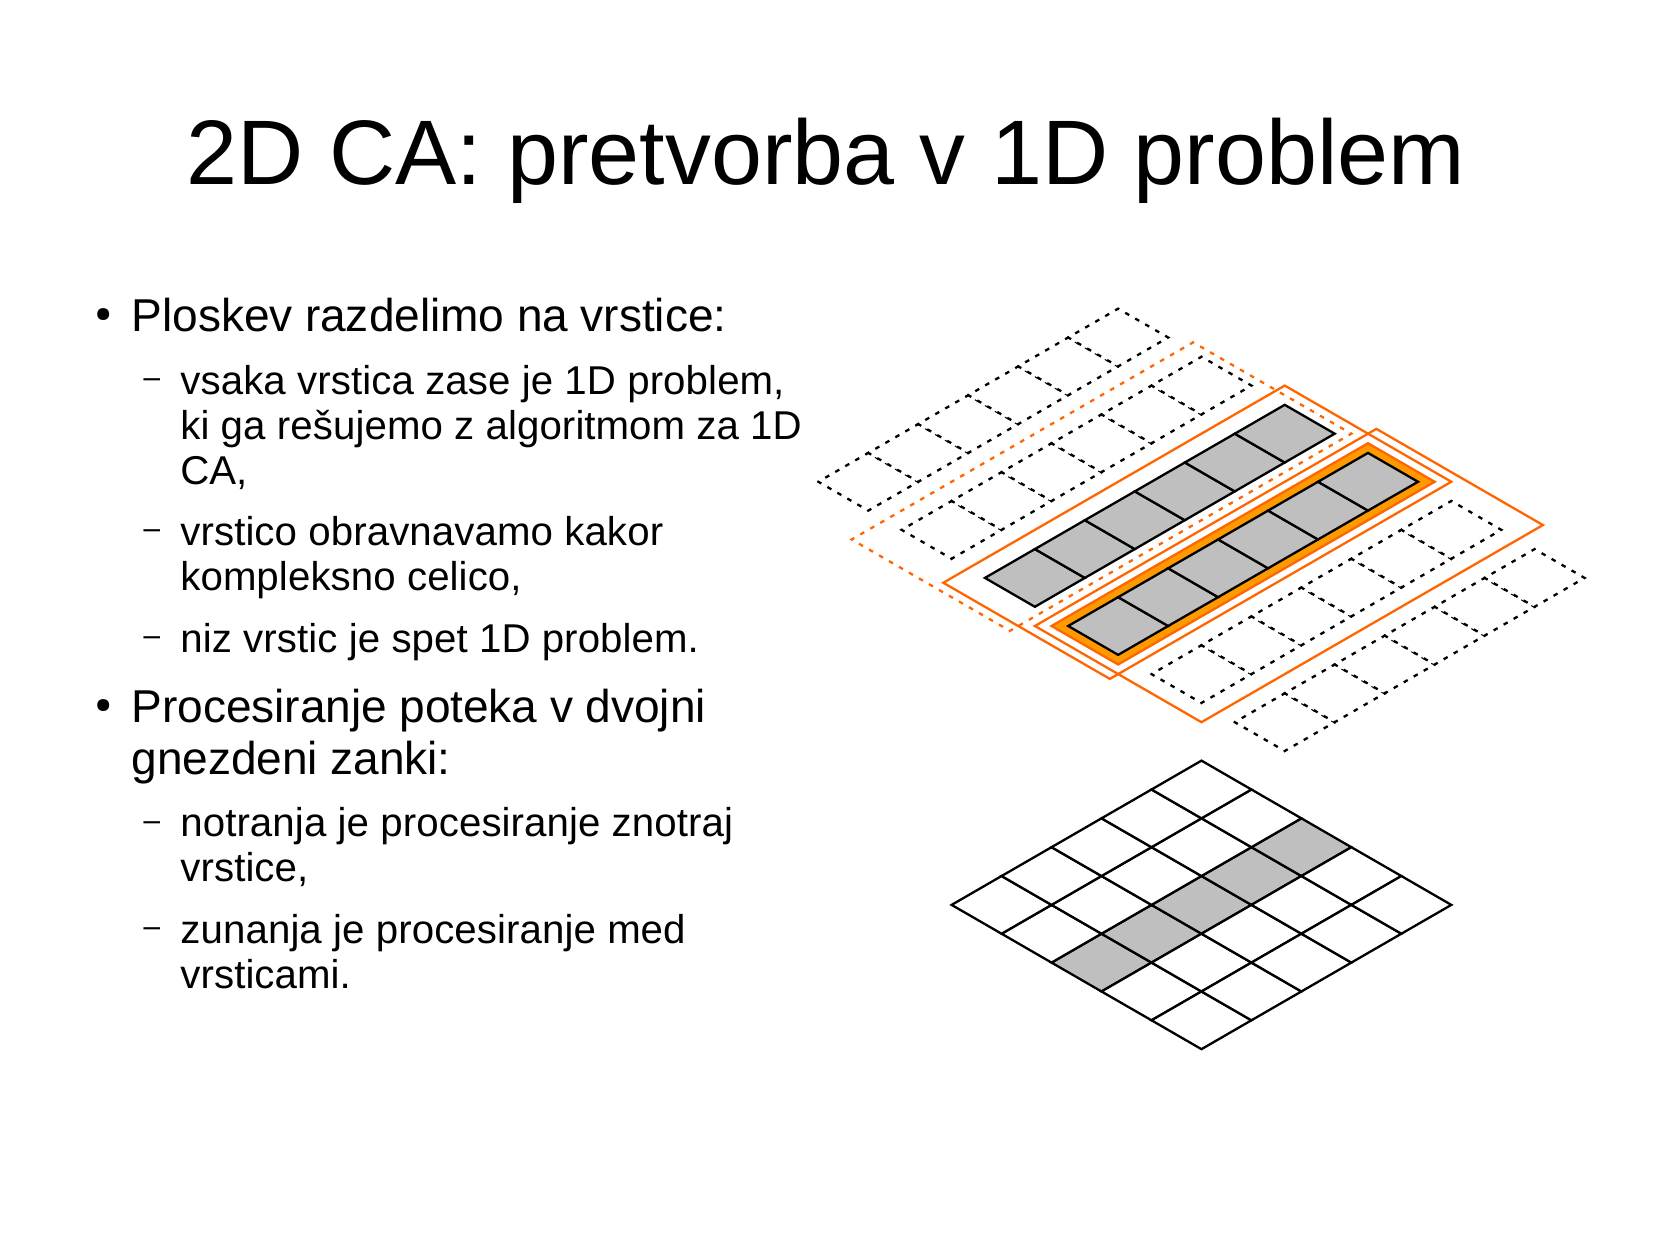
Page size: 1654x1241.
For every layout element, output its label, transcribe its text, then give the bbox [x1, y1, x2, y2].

picture [810, 300, 1595, 1054]
list Ploskev razdelimo na vrstice: vsaka vrstica zase je 1D problem, ki ga rešujemo z algoritmom za 1D CA, vrstico obravnavamo kakor kompleksno celico, niz vrstic je spet 1D problem. Procesiranje poteka v dvojni gnezdeni zanki: notranja je procesiranje znotraj vrstice, zunanja je procesiranje med vrsticami. [82, 290, 809, 1010]
title 2D CA: pretvorba v 1D problem [82, 49, 1571, 257]
